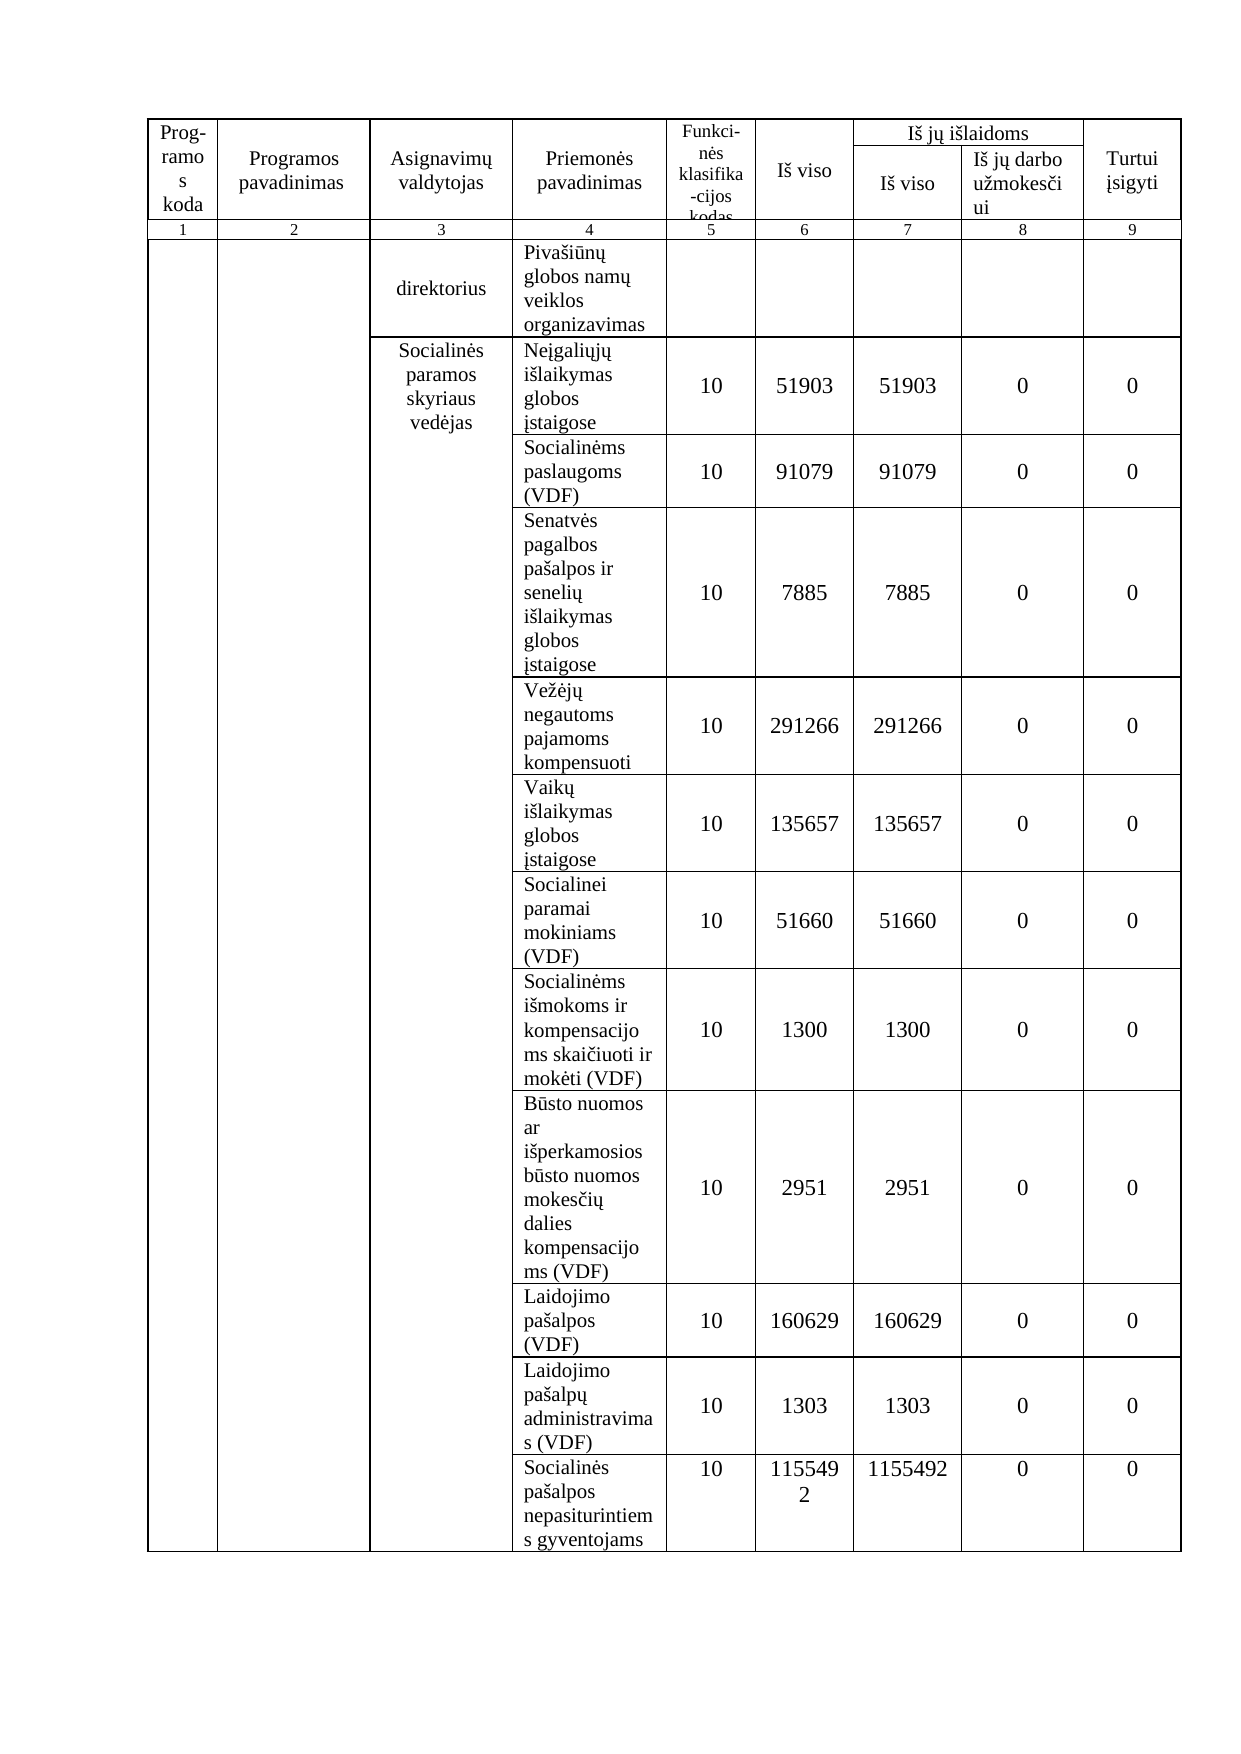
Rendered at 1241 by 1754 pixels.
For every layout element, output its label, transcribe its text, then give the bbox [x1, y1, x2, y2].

table_cell direktorius [371, 240, 512, 336]
table_cell 7885 [756, 508, 853, 676]
table_cell 6 [756, 220, 853, 239]
table_cell 1155492 [756, 1455, 853, 1551]
table_cell 0 [962, 508, 1083, 676]
table_cell 160629 [854, 1284, 961, 1356]
table_cell 0 [1084, 1091, 1180, 1283]
table_cell 0 [1084, 1358, 1180, 1454]
table_cell 0 [962, 1455, 1083, 1551]
table_cell 4 [513, 220, 666, 239]
table_cell 10 [667, 775, 755, 871]
table_cell [854, 240, 961, 336]
table_cell [149, 240, 217, 1551]
table_header Priemonės pavadinimas [513, 120, 666, 219]
table_cell 10 [667, 1091, 755, 1283]
table_cell 1300 [756, 969, 853, 1090]
table_cell Iš jų darbo užmokesčiui [962, 146, 1083, 219]
table_cell 10 [667, 1455, 755, 1551]
table_cell 2 [218, 220, 369, 239]
table_cell 291266 [756, 678, 853, 774]
table_cell Socialinės paramos skyriaus vedėjas [371, 338, 512, 1551]
table_cell 0 [962, 435, 1083, 507]
table_cell 10 [667, 1284, 755, 1356]
table_cell 0 [962, 1091, 1083, 1283]
table_cell 91079 [854, 435, 961, 507]
table_cell Senatvės pagalbos pašalpos ir senelių išlaikymas globos įstaigose [513, 508, 666, 676]
table_cell Socialinėms paslaugoms (VDF) [513, 435, 666, 507]
table_cell 10 [667, 1358, 755, 1454]
table_cell [1084, 240, 1180, 336]
table_cell 2951 [756, 1091, 853, 1283]
table_cell [218, 240, 369, 1551]
table_cell 0 [1084, 338, 1180, 434]
table_cell 8 [962, 220, 1083, 239]
table_cell 51903 [756, 338, 853, 434]
table_cell Būsto nuomos ar išperkamosios būsto nuomos mokesčių dalies kompensacijoms (VDF) [513, 1091, 666, 1283]
table_cell Laidojimo pašalpos (VDF) [513, 1284, 666, 1356]
table_cell 291266 [854, 678, 961, 774]
table_cell 7885 [854, 508, 961, 676]
table_cell 160629 [756, 1284, 853, 1356]
table_cell 0 [962, 775, 1083, 871]
table_cell 10 [667, 508, 755, 676]
table_cell 1303 [854, 1358, 961, 1454]
table_cell 135657 [854, 775, 961, 871]
table_cell 10 [667, 435, 755, 507]
table_cell 0 [962, 1358, 1083, 1454]
table_cell 51903 [854, 338, 961, 434]
table_cell 0 [1084, 969, 1180, 1090]
table_cell 0 [962, 872, 1083, 968]
table_header Prog-ramos kodas [149, 120, 217, 219]
table_cell Socialinės pašalpos nepasiturintiems gyventojams [513, 1455, 666, 1551]
table_cell Iš viso [854, 146, 961, 219]
table_cell 2951 [854, 1091, 961, 1283]
table_cell Vaikų išlaikymas globos įstaigose [513, 775, 666, 871]
table_cell Neįgaliųjų išlaikymas globos įstaigose [513, 338, 666, 434]
table_cell 0 [1084, 678, 1180, 774]
table_cell 0 [1084, 775, 1180, 871]
table_cell 7 [854, 220, 961, 239]
table_cell 10 [667, 872, 755, 968]
table_header Funkci-nės klasifika-cijos kodas [667, 120, 755, 219]
table_cell 9 [1084, 220, 1181, 239]
table_header Iš viso [756, 120, 853, 219]
table_cell 10 [667, 678, 755, 774]
table_cell 0 [1084, 435, 1180, 507]
table_header Programos pavadinimas [218, 120, 369, 219]
table_cell 0 [962, 1284, 1083, 1356]
table_cell 1 [148, 220, 217, 239]
table_cell Socialinėms išmokoms ir kompensacijoms skaičiuoti ir mokėti (VDF) [513, 969, 666, 1090]
table_header Iš jų išlaidoms [854, 120, 1083, 145]
table_cell 0 [962, 969, 1083, 1090]
table_cell Vežėjų negautoms pajamoms kompensuoti [513, 678, 666, 774]
table_cell 3 [371, 220, 512, 239]
table_cell 10 [667, 969, 755, 1090]
table_cell 0 [1084, 508, 1180, 676]
table_cell 0 [962, 678, 1083, 774]
table_header Turtui įsigyti [1084, 120, 1180, 219]
table_cell 10 [667, 338, 755, 434]
table_cell [756, 240, 853, 336]
table_cell 135657 [756, 775, 853, 871]
table_cell 51660 [854, 872, 961, 968]
table_cell 1303 [756, 1358, 853, 1454]
table_cell 5 [667, 220, 755, 239]
table_cell [962, 240, 1083, 336]
table_cell 1155492 [854, 1455, 961, 1551]
table_cell Laidojimo pašalpų administravimas (VDF) [513, 1358, 666, 1454]
table_cell 91079 [756, 435, 853, 507]
table_cell Socialinei paramai mokiniams (VDF) [513, 872, 666, 968]
table_cell 1300 [854, 969, 961, 1090]
table_header Asignavimų valdytojas [371, 120, 512, 219]
table_cell 51660 [756, 872, 853, 968]
table_cell 0 [1084, 1284, 1180, 1356]
table_cell Pivašiūnų globos namų veiklos organizavimas [513, 240, 666, 336]
table_cell 0 [1084, 1455, 1180, 1551]
table_cell 0 [1084, 872, 1180, 968]
table_cell 0 [962, 338, 1083, 434]
table_cell [667, 240, 755, 336]
